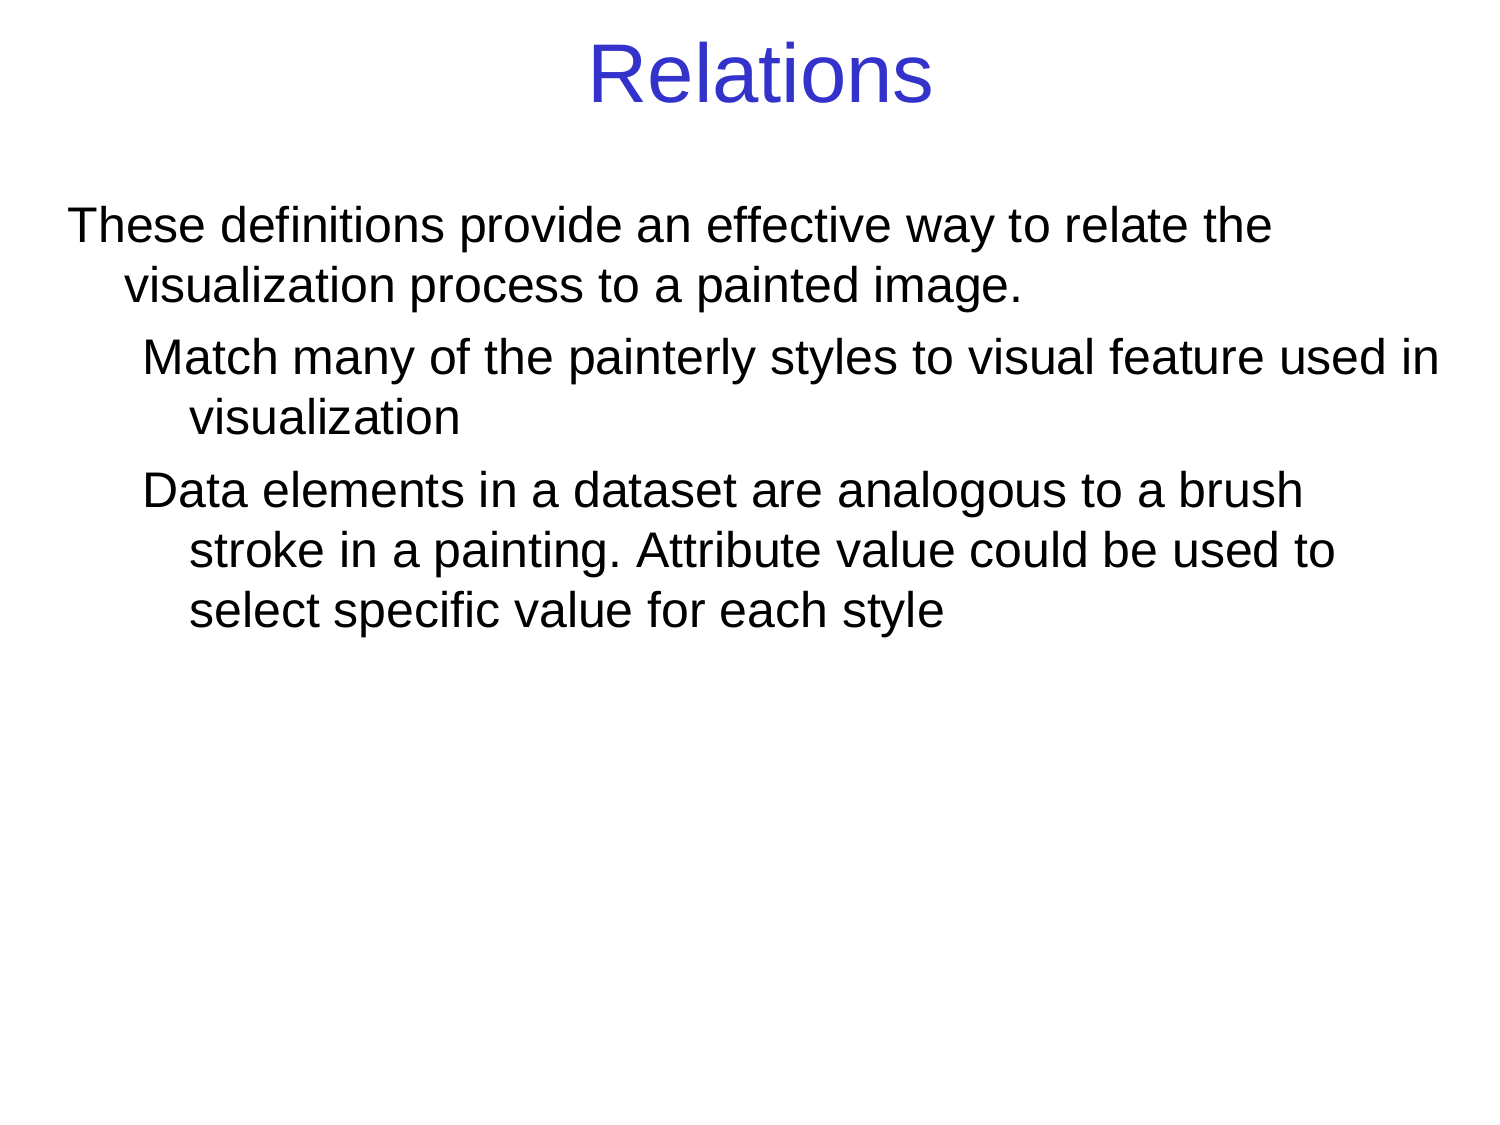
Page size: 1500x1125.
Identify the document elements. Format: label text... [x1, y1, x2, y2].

title Relations [123, 0, 1399, 138]
list These definitions provide an effective way to relate the visualization process to a painted image. Match many of the painterly styles to visual feature used in visualization Data elements in a dataset are analogous to a brush stroke in a painting. Attribute value could be used to select specific value for each style [53, 184, 1459, 1071]
